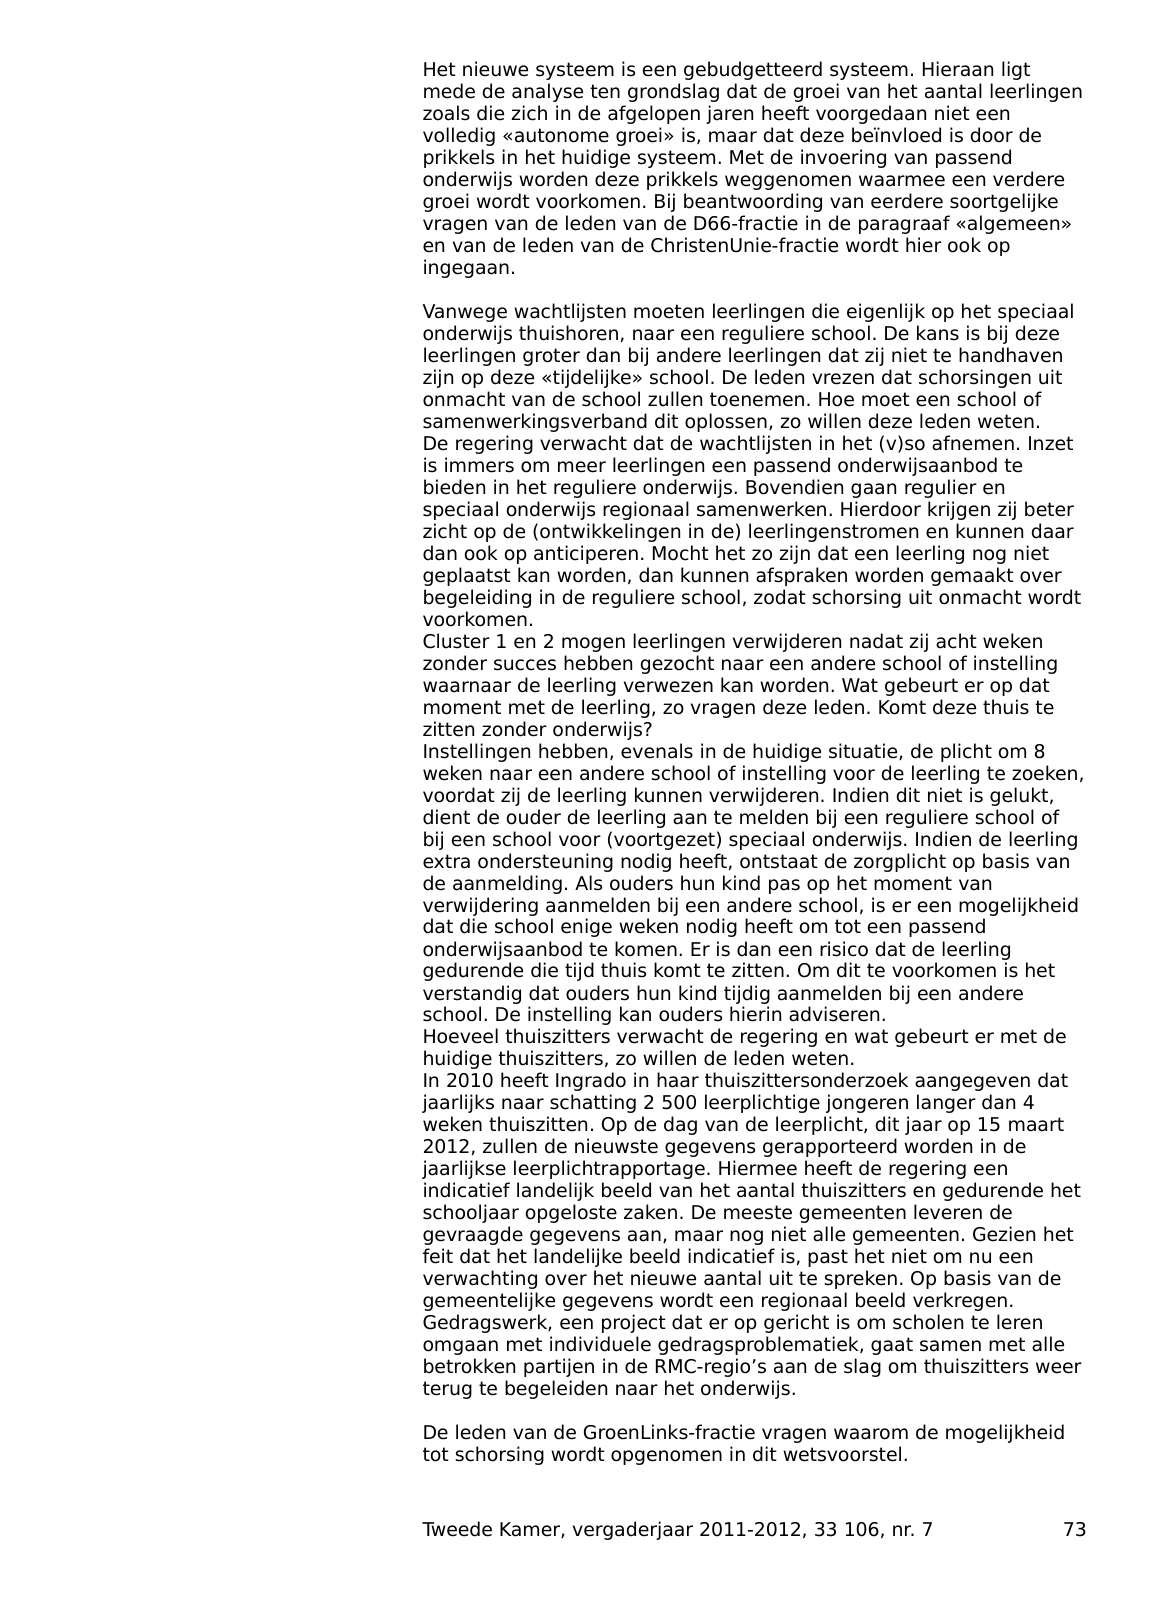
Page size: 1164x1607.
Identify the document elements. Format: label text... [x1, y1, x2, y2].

text De regering verwacht dat de wachtlijsten in het (v)so afnemen. Inzet is immers om meer leerlingen een passend onderwijsaanbod te bieden in het reguliere onderwijs. Bovendien gaan regulier en speciaal onderwijs regionaal samenwerken. Hierdoor krijgen zij beter zicht op de (ontwikkelingen in de) leerlingenstromen en kunnen daar dan ook op anticiperen. Mocht het zo zijn dat een leerling nog niet geplaatst kan worden, dan kunnen afspraken worden gemaakt over begeleiding in de reguliere school, zodat schorsing uit onmacht wordt voorkomen. [422, 433, 1087, 631]
text Vanwege wachtlijsten moeten leerlingen die eigenlijk op het speciaal onderwijs thuishoren, naar een reguliere school. De kans is bij deze leerlingen groter dan bij andere leerlingen dat zij niet te handhaven zijn op deze «tijdelijke» school. De leden vrezen dat schorsingen uit onmacht van de school zullen toenemen. Hoe moet een school of samenwerkingsverband dit oplossen, zo willen deze leden weten. [422, 301, 1087, 433]
text Cluster 1 en 2 mogen leerlingen verwijderen nadat zij acht weken zonder succes hebben gezocht naar een andere school of instelling waarnaar de leerling verwezen kan worden. Wat gebeurt er op dat moment met de leerling, zo vragen deze leden. Komt deze thuis te zitten zonder onderwijs? [422, 631, 1087, 741]
text Het nieuwe systeem is een gebudgetteerd systeem. Hieraan ligt mede de analyse ten grondslag dat de groei van het aantal leerlingen zoals die zich in de afgelopen jaren heeft voorgedaan niet een volledig «autonome groei» is, maar dat deze beïnvloed is door de prikkels in het huidige systeem. Met de invoering van passend onderwijs worden deze prikkels weggenomen waarmee een verdere groei wordt voorkomen. Bij beantwoording van eerdere soortgelijke vragen van de leden van de D66-fractie in de paragraaf «algemeen» en van de leden van de ChristenUnie-fractie wordt hier ook op ingegaan. [422, 59, 1087, 279]
text Hoeveel thuiszitters verwacht de regering en wat gebeurt er met de huidige thuiszitters, zo willen de leden weten. [422, 1026, 1087, 1070]
text De leden van de GroenLinks-fractie vragen waarom de mogelijkheid tot schorsing wordt opgenomen in dit wetsvoorstel. [422, 1422, 1087, 1466]
text Instellingen hebben, evenals in de huidige situatie, de plicht om 8 weken naar een andere school of instelling voor de leerling te zoeken, voordat zij de leerling kunnen verwijderen. Indien dit niet is gelukt, dient de ouder de leerling aan te melden bij een reguliere school of bij een school voor (voortgezet) speciaal onderwijs. Indien de leerling extra ondersteuning nodig heeft, ontstaat de zorgplicht op basis van de aanmelding. Als ouders hun kind pas op het moment van verwijdering aanmelden bij een andere school, is er een mogelijkheid dat die school enige weken nodig heeft om tot een passend onderwijsaanbod te komen. Er is dan een risico dat de leerling gedurende die tijd thuis komt te zitten. Om dit te voorkomen is het verstandig dat ouders hun kind tijdig aanmelden bij een andere school. De instelling kan ouders hierin adviseren. [422, 741, 1087, 1026]
text In 2010 heeft Ingrado in haar thuiszittersonderzoek aangegeven dat jaarlijks naar schatting 2 500 leerplichtige jongeren langer dan 4 weken thuiszitten. Op de dag van de leerplicht, dit jaar op 15 maart 2012, zullen de nieuwste gegevens gerapporteerd worden in de jaarlijkse leerplichtrapportage. Hiermee heeft de regering een indicatief landelijk beeld van het aantal thuiszitters en gedurende het schooljaar opgeloste zaken. De meeste gemeenten leveren de gevraagde gegevens aan, maar nog niet alle gemeenten. Gezien het feit dat het landelijke beeld indicatief is, past het niet om nu een verwachting over het nieuwe aantal uit te spreken. Op basis van de gemeentelijke gegevens wordt een regionaal beeld verkregen. Gedragswerk, een project dat er op gericht is om scholen te leren omgaan met individuele gedragsproblematiek, gaat samen met alle betrokken partijen in de RMC-regio’s aan de slag om thuiszitters weer terug te begeleiden naar het onderwijs. [422, 1070, 1087, 1400]
